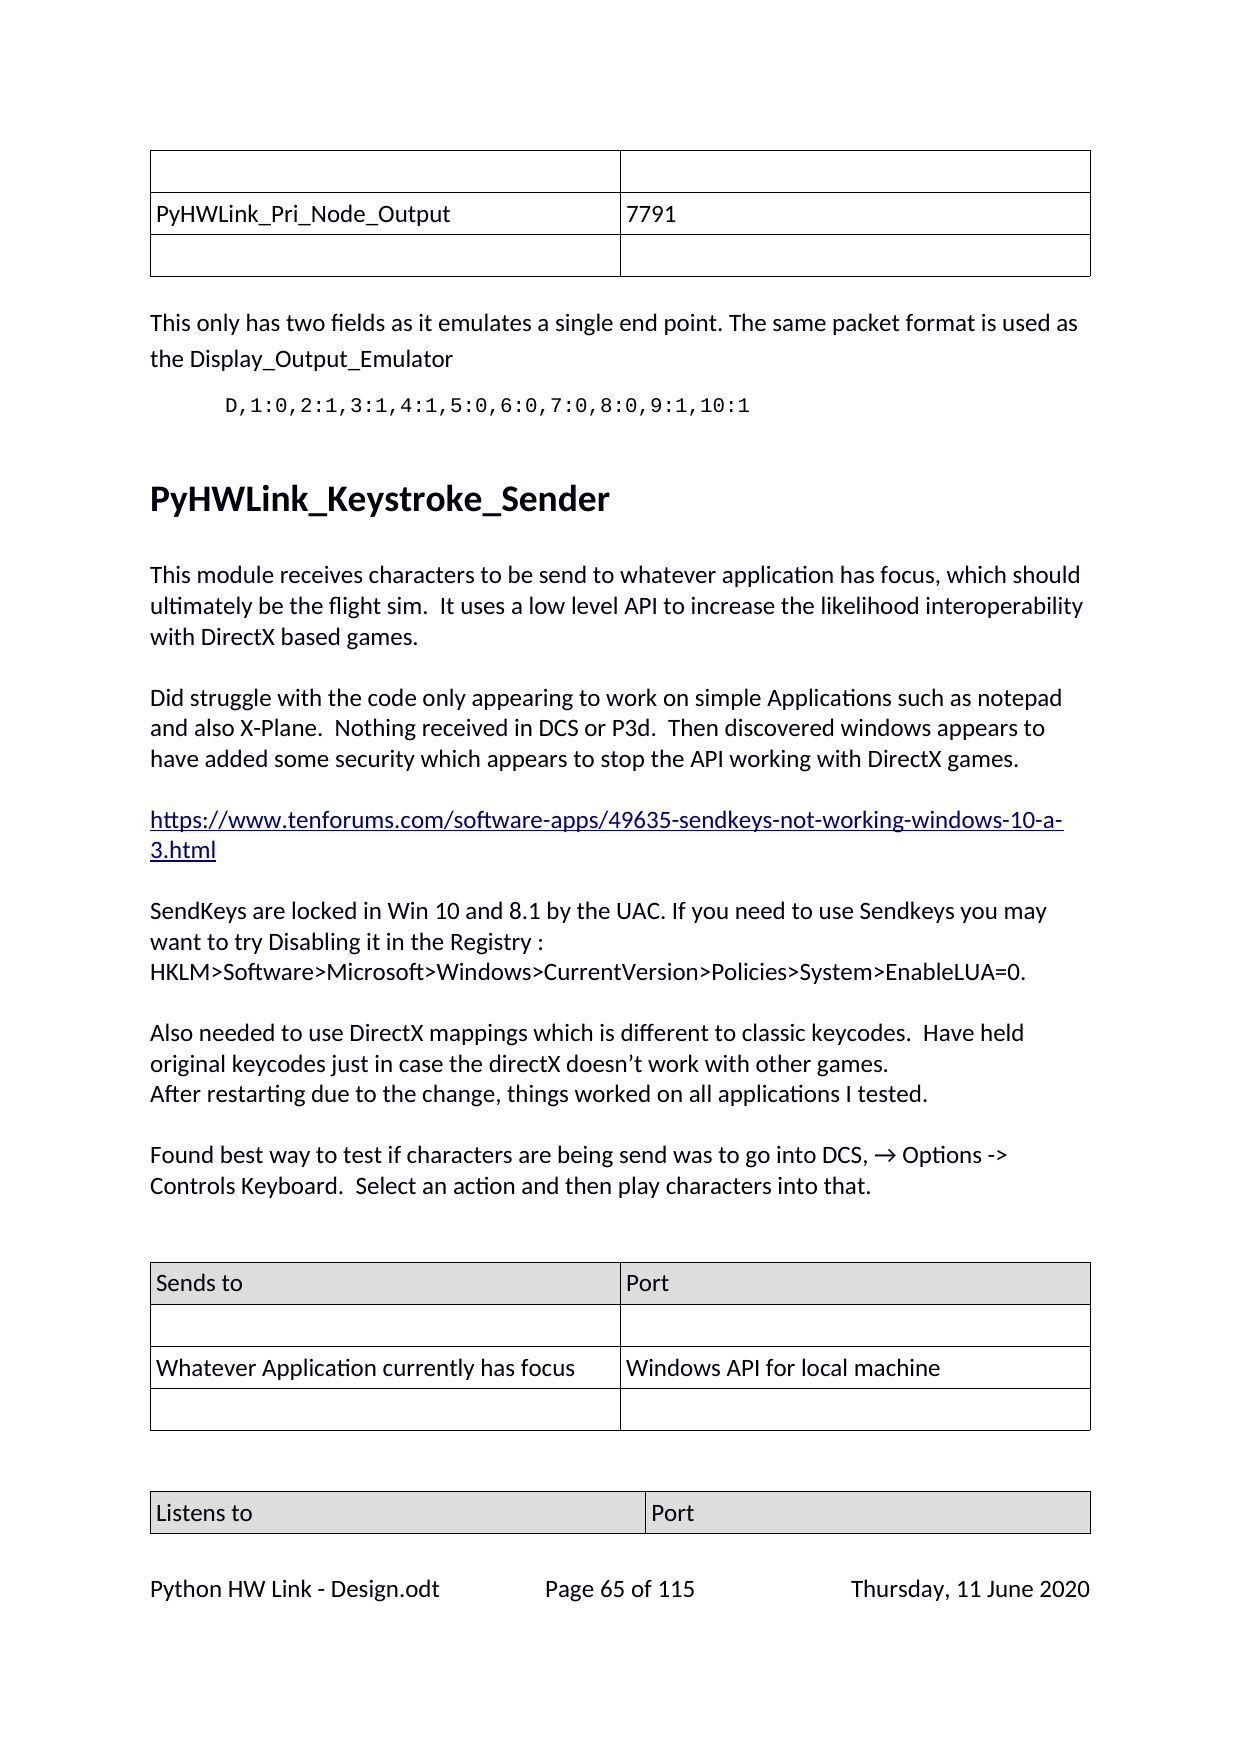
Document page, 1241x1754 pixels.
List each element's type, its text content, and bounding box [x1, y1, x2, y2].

table_header Sends to [151, 1263, 620, 1304]
table_cell [621, 1305, 1090, 1346]
table_cell [621, 151, 1090, 192]
text This module receives characters to be send to whatever application has focus, which should ultimately be the flight sim. It uses a low level API to increase the likelihood interoperability with DirectX based games. [150, 560, 1090, 651]
text Found best way to test if characters are being send was to go into DCS, → Options -> Controls Keyboard. Select an action and then play characters into that. [150, 1139, 1090, 1201]
table_cell [151, 235, 620, 276]
text Also needed to use DirectX mappings which is different to classic keycodes. Have held original keycodes just in case the directX doesn’t work with other games. [150, 1017, 1090, 1078]
table_cell Windows API for local machine [621, 1347, 1090, 1388]
text After restarting due to the change, things worked on all applications I tested. [150, 1078, 1090, 1109]
text Did struggle with the code only appearing to work on simple Applications such as notepad and also X-Plane. Nothing received in DCS or P3d. Then discovered windows appears to have added some security which appears to stop the API working with DirectX games. [150, 682, 1090, 773]
subtitle PyHWLink_Keystroke_Sender [150, 475, 1090, 521]
text This only has two fields as it emulates a single end point. The same packet format is used as the Display_Output_Emulator [150, 307, 1090, 374]
table_header Port [646, 1492, 1090, 1533]
table_cell [151, 1305, 620, 1346]
table_cell Whatever Application currently has focus [151, 1347, 620, 1388]
table_header Port [621, 1263, 1090, 1304]
table_cell [151, 151, 620, 192]
text SendKeys are locked in Win 10 and 8.1 by the UAC. If you need to use Sendkeys you may want to try Disabling it in the Registry : [150, 895, 1090, 956]
text D,1:0,2:1,3:1,4:1,5:0,6:0,7:0,8:0,9:1,10:1 [225, 394, 1090, 418]
table_cell 7791 [621, 193, 1090, 234]
table_cell [621, 235, 1090, 276]
table_cell [621, 1389, 1090, 1430]
table_header Listens to [151, 1492, 645, 1533]
table_cell [151, 1389, 620, 1430]
text https://www.tenforums.com/software-apps/49635-sendkeys-not-working-windows-10-a-3.html [150, 804, 1090, 865]
text HKLM>Software>Microsoft>Windows>CurrentVersion>Policies>System>EnableLUA=0. [150, 956, 1090, 987]
table_cell PyHWLink_Pri_Node_Output [151, 193, 620, 234]
